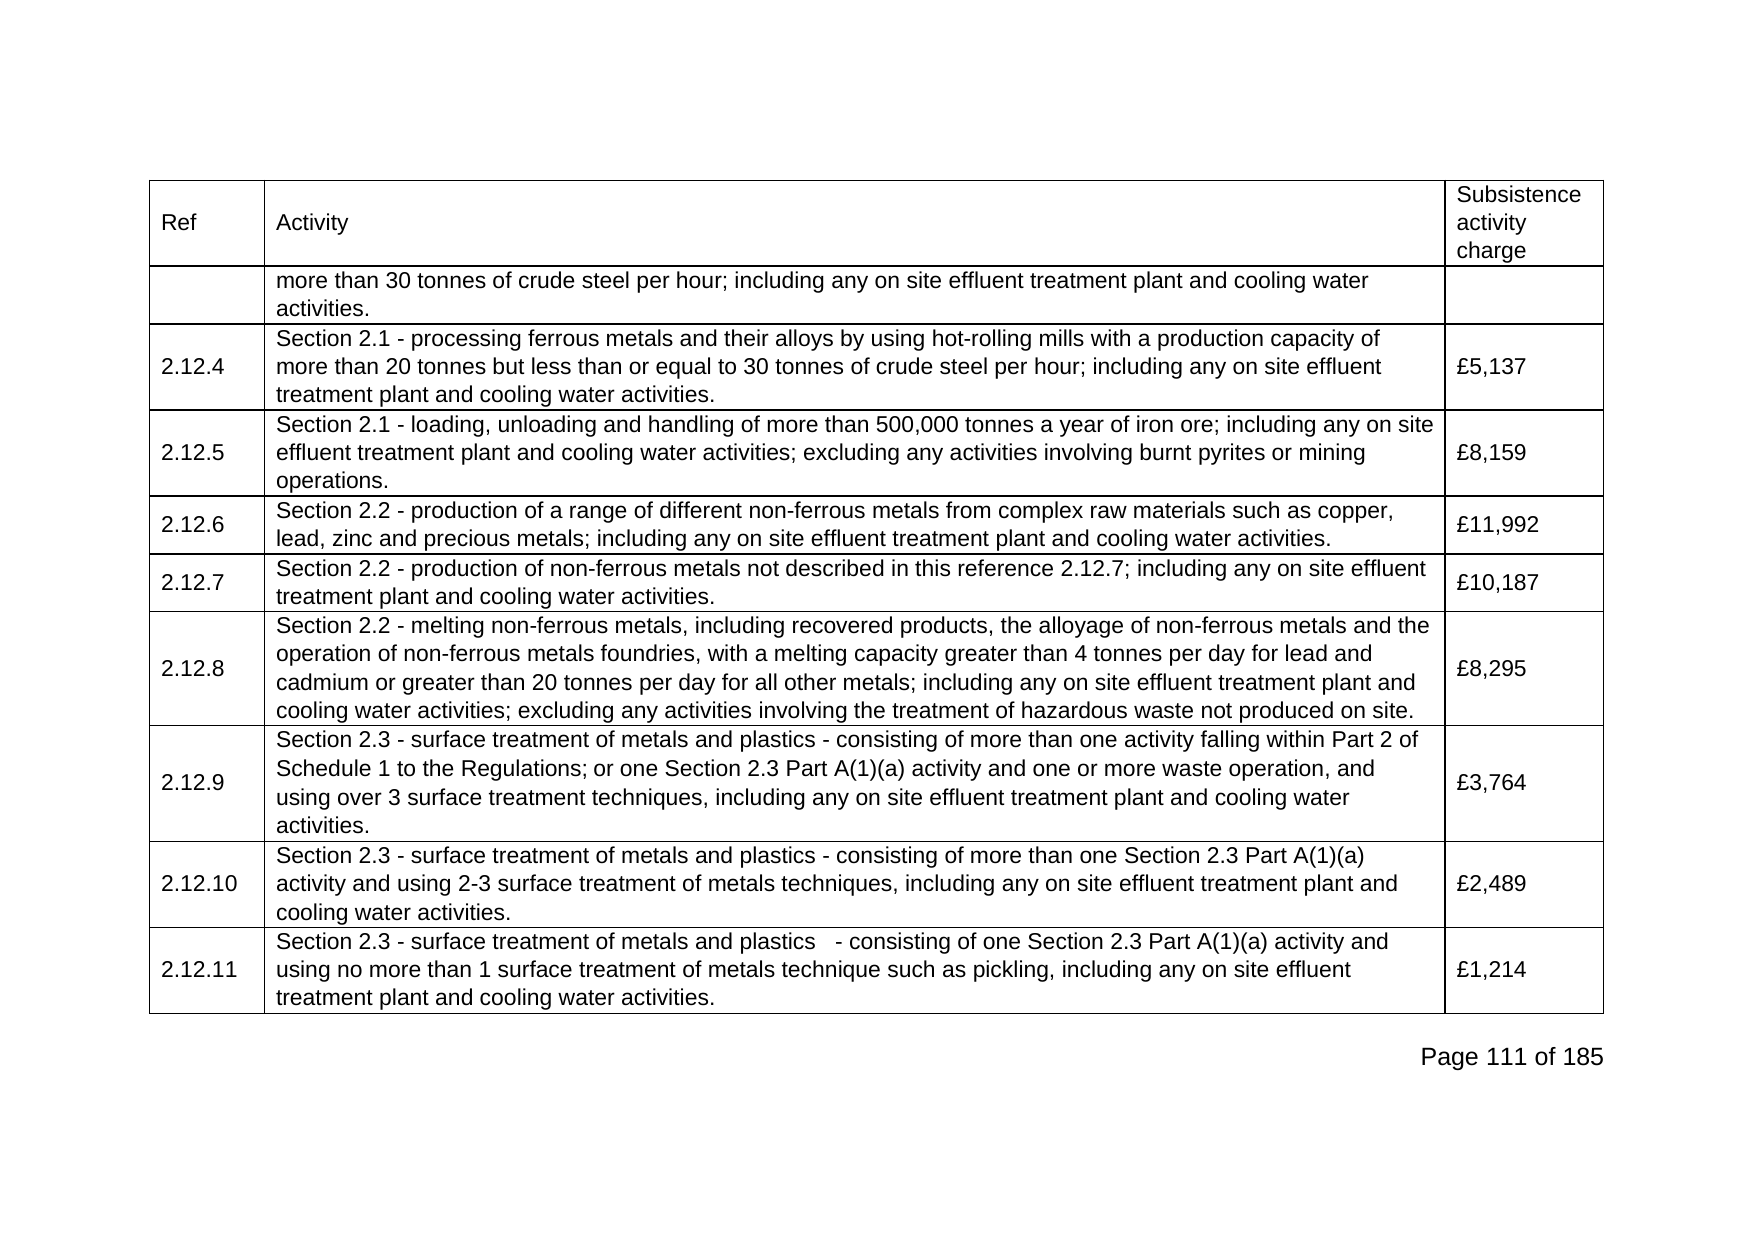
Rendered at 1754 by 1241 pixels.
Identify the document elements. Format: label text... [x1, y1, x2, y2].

table_cell [150, 267, 264, 323]
table_cell 2.12.5 [150, 411, 264, 495]
table_cell Section 2.2 - melting non-ferrous metals, including recovered products, the alloyage of non-ferrous metals and the operation of non-ferrous metals foundries, with a melting capacity greater than 4 tonnes per day for lead and cadmium or greater than 20 tonnes per day for all other metals; including any on site effluent treatment plant and cooling water activities; excluding any activities involving the treatment of hazardous waste not produced on site. [265, 612, 1444, 725]
table_cell £11,992 [1446, 497, 1603, 553]
table_cell 2.12.7 [150, 555, 264, 611]
table_cell £8,159 [1446, 411, 1603, 495]
table_cell £8,295 [1446, 612, 1603, 725]
table_cell Section 2.1 - loading, unloading and handling of more than 500,000 tonnes a year of iron ore; including any on site effluent treatment plant and cooling water activities; excluding any activities involving burnt pyrites or mining operations. [265, 411, 1444, 495]
table_cell Section 2.2 - production of non-ferrous metals not described in this reference 2.12.7; including any on site effluent treatment plant and cooling water activities. [265, 555, 1444, 611]
table_cell [1446, 267, 1603, 323]
table_cell £1,214 [1446, 928, 1603, 1012]
table_header Activity [265, 181, 1444, 265]
table_header Subsistence activity charge [1446, 181, 1603, 265]
table_cell Section 2.3 - surface treatment of metals and plastics - consisting of one Section 2.3 Part A(1)(a) activity and using no more than 1 surface treatment of metals technique such as pickling, including any on site effluent treatment plant and cooling water activities. [265, 928, 1444, 1012]
table_cell Section 2.3 - surface treatment of metals and plastics - consisting of more than one activity falling within Part 2 of Schedule 1 to the Regulations; or one Section 2.3 Part A(1)(a) activity and one or more waste operation, and using over 3 surface treatment techniques, including any on site effluent treatment plant and cooling water activities. [265, 726, 1444, 841]
table_cell Section 2.1 - processing ferrous metals and their alloys by using hot-rolling mills with a production capacity of more than 20 tonnes but less than or equal to 30 tonnes of crude steel per hour; including any on site effluent treatment plant and cooling water activities. [265, 325, 1444, 409]
table_cell £2,489 [1446, 842, 1603, 927]
table_cell 2.12.8 [150, 612, 264, 725]
table_cell 2.12.11 [150, 928, 264, 1012]
table_cell £10,187 [1446, 555, 1603, 611]
table_cell 2.12.9 [150, 726, 264, 841]
table_cell more than 30 tonnes of crude steel per hour; including any on site effluent treatment plant and cooling water activities. [265, 267, 1444, 323]
table_cell 2.12.10 [150, 842, 264, 927]
table_cell 2.12.4 [150, 325, 264, 409]
table_cell £3,764 [1446, 726, 1603, 841]
table_header Ref [150, 181, 264, 265]
table_cell 2.12.6 [150, 497, 264, 553]
table_cell Section 2.3 - surface treatment of metals and plastics - consisting of more than one Section 2.3 Part A(1)(a) activity and using 2-3 surface treatment of metals techniques, including any on site effluent treatment plant and cooling water activities. [265, 842, 1444, 927]
table_cell Section 2.2 - production of a range of different non-ferrous metals from complex raw materials such as copper, lead, zinc and precious metals; including any on site effluent treatment plant and cooling water activities. [265, 497, 1444, 553]
table_cell £5,137 [1446, 325, 1603, 409]
